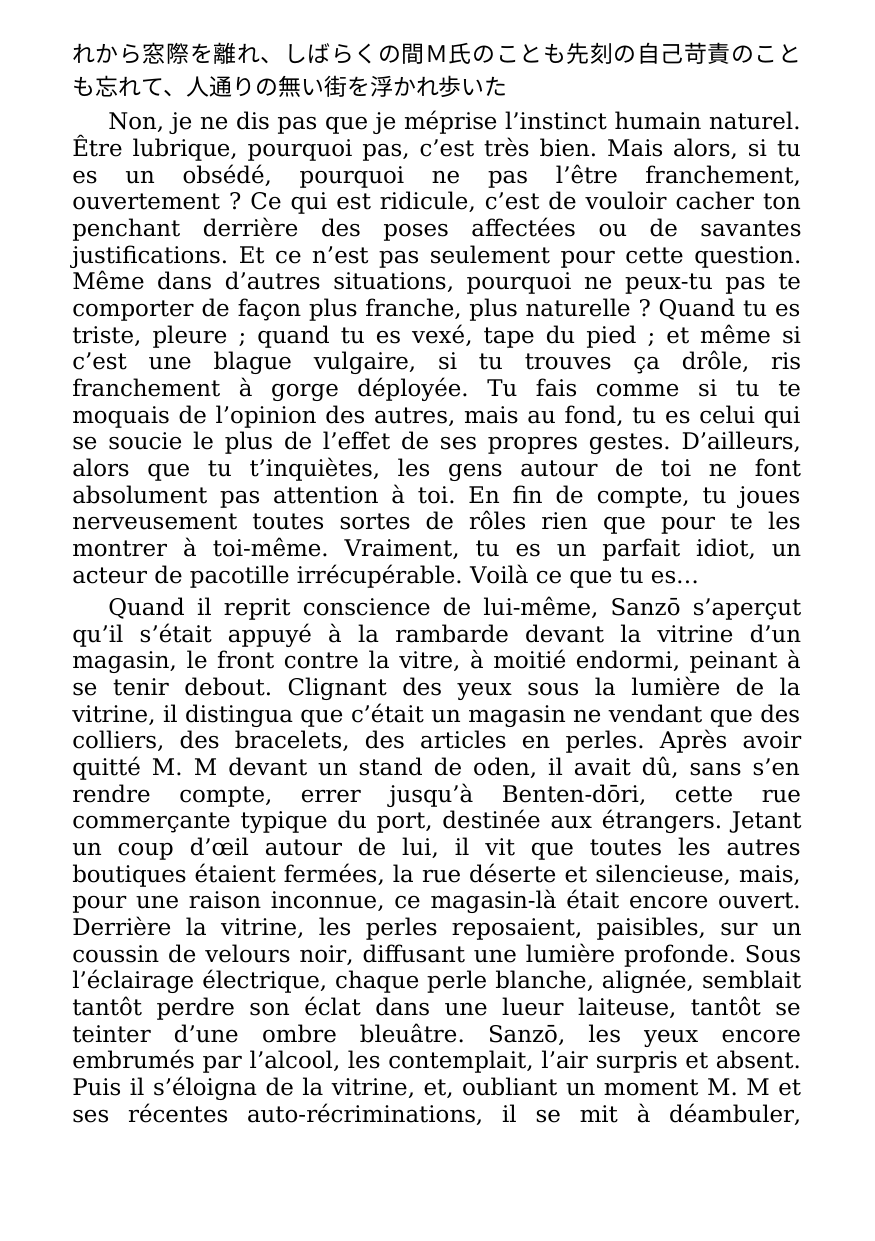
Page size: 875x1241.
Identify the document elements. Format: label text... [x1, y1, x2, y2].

text Non, je ne dis pas que je méprise l’instinct humain naturel. Être lubrique, pourquoi pas, c’est très bien. Mais alors, si tu es un obsédé, pourquoi ne pas l’être franchement, ouvertement ? Ce qui est ridicule, c’est de vouloir cacher ton penchant derrière des poses affectées ou de savantes justifications. Et ce n’est pas seulement pour cette question. Même dans d’autres situations, pourquoi ne peux-tu pas te comporter de façon plus franche, plus naturelle ? Quand tu es triste, pleure ; quand tu es vexé, tape du pied ; et même si c’est une blague vulgaire, si tu trouves ça drôle, ris franchement à gorge déployée. Tu fais comme si tu te moquais de l’opinion des autres, mais au fond, tu es celui qui se soucie le plus de l’effet de ses propres gestes. D’ailleurs, alors que tu t’inquiètes, les gens autour de toi ne font absolument pas attention à toi. En fin de compte, tu joues nerveusement toutes sortes de rôles rien que pour te les montrer à toi-même. Vraiment, tu es un parfait idiot, un acteur de pacotille irrécupérable. Voilà ce que tu es… [72, 108, 802, 588]
text Quand il reprit conscience de lui-même, Sanzō s’aperçut qu’il s’était appuyé à la rambarde devant la vitrine d’un magasin, le front contre la vitre, à moitié endormi, peinant à se tenir debout. Clignant des yeux sous la lumière de la vitrine, il distingua que c’était un magasin ne vendant que des colliers, des bracelets, des articles en perles. Après avoir quitté M. M devant un stand de oden, il avait dû, sans s’en rendre compte, errer jusqu’à Benten-dōri, cette rue commerçante typique du port, destinée aux étrangers. Jetant un coup d’œil autour de lui, il vit que toutes les autres boutiques étaient fermées, la rue déserte et silencieuse, mais, pour une raison inconnue, ce magasin-là était encore ouvert. Derrière la vitrine, les perles reposaient, paisibles, sur un coussin de velours noir, diffusant une lumière profonde. Sous l’éclairage électrique, chaque perle blanche, alignée, semblait tantôt perdre son éclat dans une lueur laiteuse, tantôt se teinter d’une ombre bleuâtre. Sanzō, les yeux encore embrumés par l’alcool, les contemplait, l’air surpris et absent. Puis il s’éloigna de la vitrine, et, oubliant un moment M. M et ses récentes auto-récriminations, il se mit à déambuler, [72, 594, 802, 1128]
text れから窓際を離れ、しばらくの間Ｍ氏のことも先刻の自己苛責のことも忘れて、人通りの無い街を浮かれ歩いた [72, 36, 802, 102]
